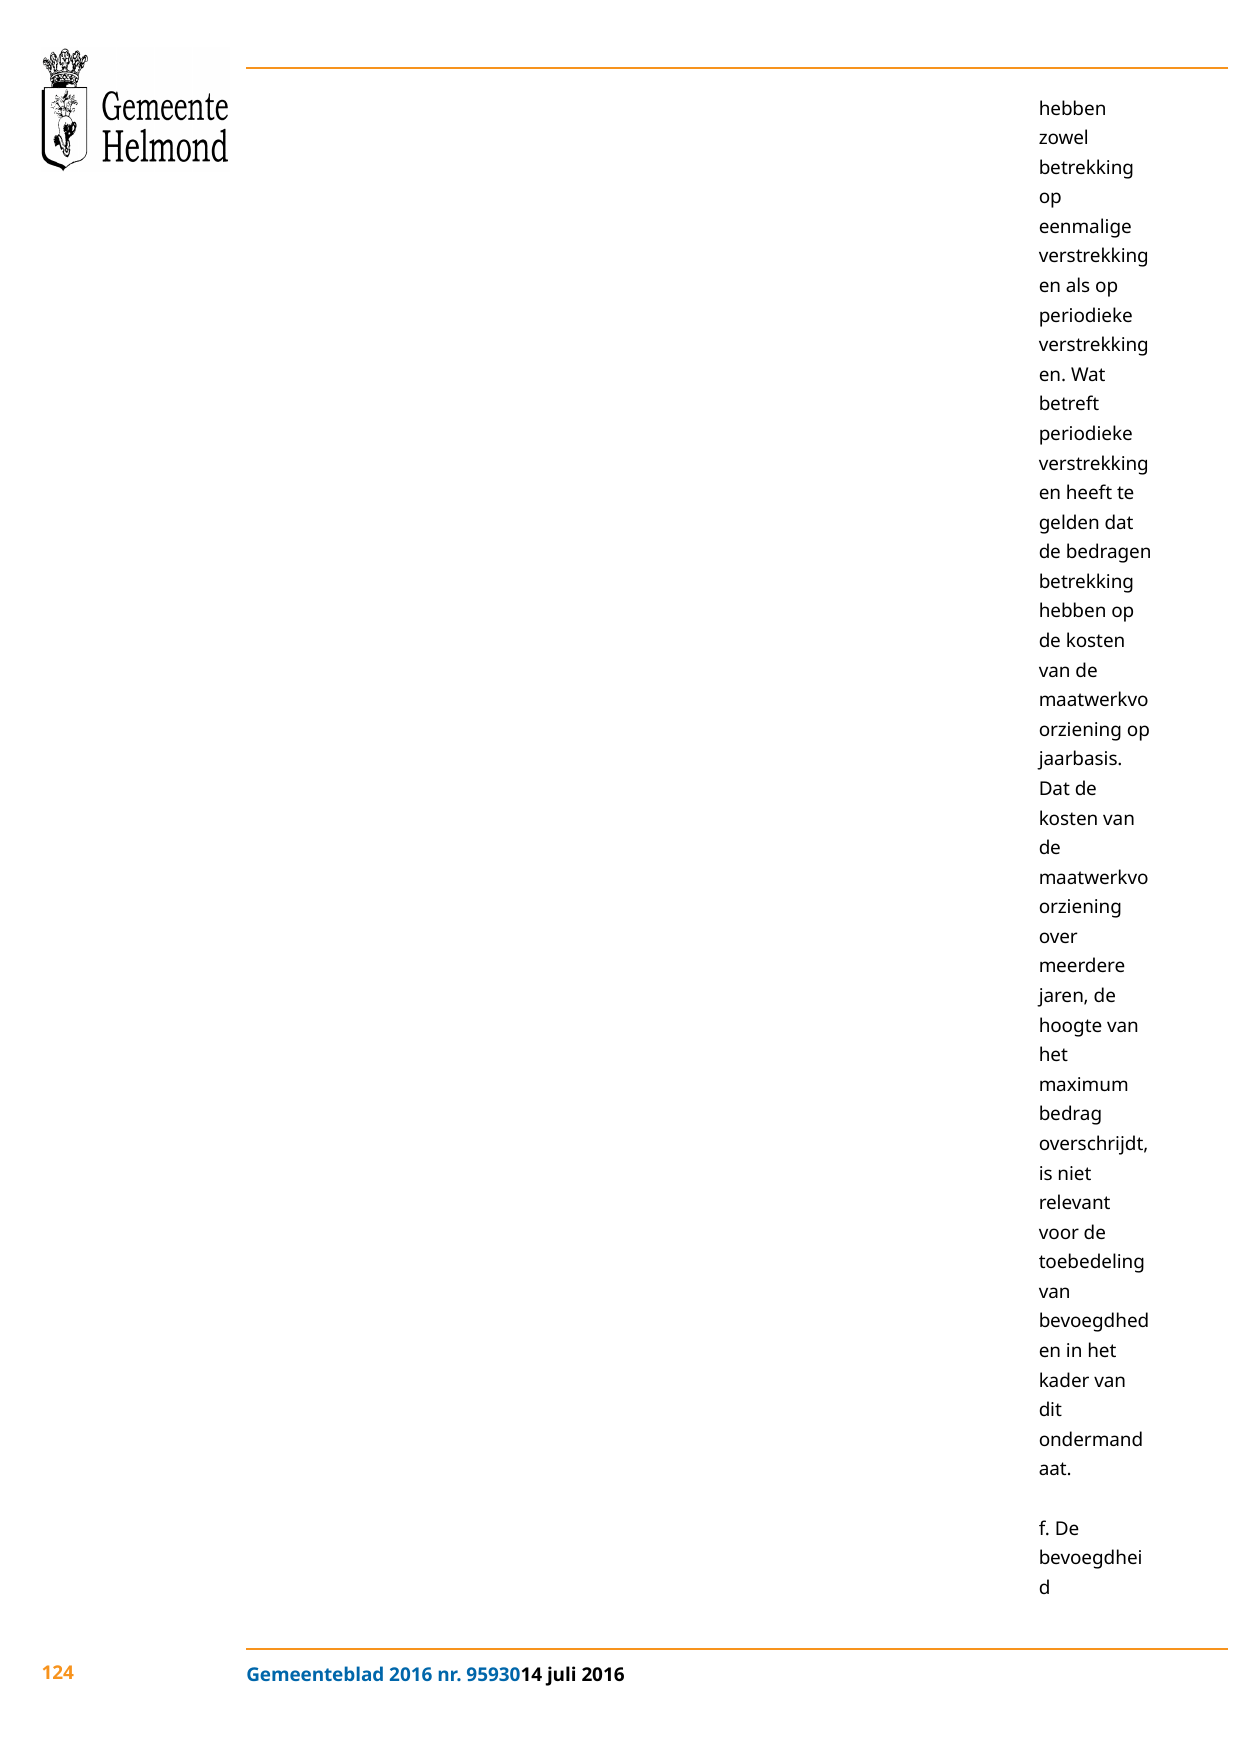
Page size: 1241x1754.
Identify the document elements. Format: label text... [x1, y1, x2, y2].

table_cell [587, 95, 700, 1600]
table_cell hebben zowel betrekking op eenmalige verstrekkingen als op periodieke verstrekkingen. Wat betreft periodieke verstrekkingen heeft te gelden dat de bedragen betrekking hebben op de kosten van de maatwerkvoorziening op jaarbasis. Dat de kosten van de maatwerkvoorziening over meerdere jaren, de hoogte van het maximum bedrag overschrijdt, is niet relevant voor de toebedeling van bevoegdheden in het kader van dit ondermandaat. f. De bevoegdheid [1039, 95, 1152, 1600]
table_cell [700, 95, 813, 1600]
table_cell [361, 95, 474, 1600]
picture [41, 47, 231, 172]
table_cell [474, 95, 587, 1600]
table_cell [248, 95, 361, 1600]
table_cell [926, 95, 1038, 1600]
table_cell [813, 95, 926, 1600]
